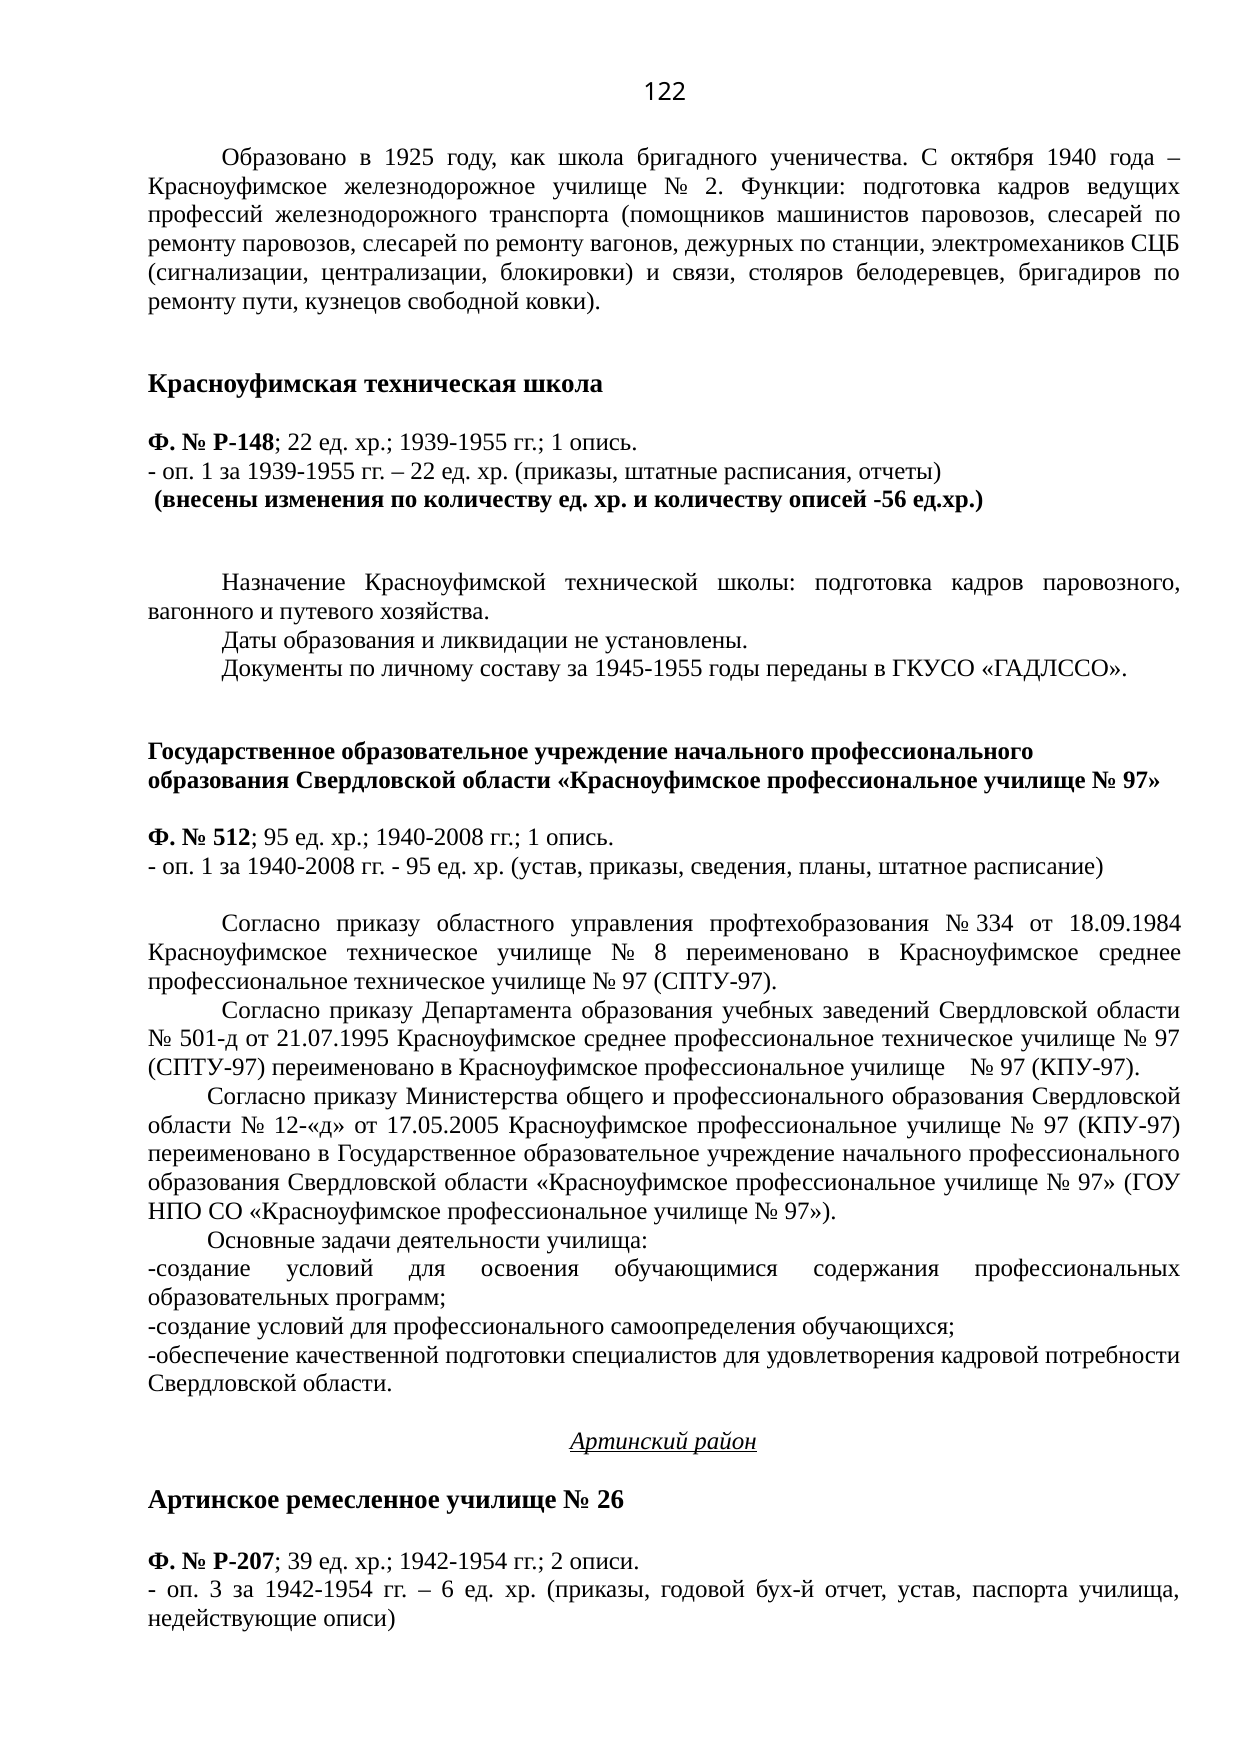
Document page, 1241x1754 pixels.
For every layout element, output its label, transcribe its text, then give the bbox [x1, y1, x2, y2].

text Даты образования и ликвидации не установлены. [148, 625, 1181, 653]
text Государственное образовательное учреждение начального профессионального образования Свердловской области «Красноуфимское профессиональное училище № 97» [148, 736, 1181, 793]
text Ф. № 512; 95 ед. хр.; 1940-2008 гг.; 1 опись. [148, 822, 1181, 851]
text Ф. № Р-207; 39 ед. хр.; 1942-1954 гг.; 2 описи. [148, 1546, 1181, 1574]
text Основные задачи деятельности училища: [148, 1225, 1181, 1253]
text - оп. 1 за 1940-2008 гг. - 95 ед. хр. (устав, приказы, сведения, планы, штатное расписание) [148, 851, 1181, 880]
text Красноуфимская техническая школа [148, 367, 1181, 398]
text Назначение Красноуфимской технической школы: подготовка кадров паровозного, вагонного и путевого хозяйства. [148, 567, 1181, 625]
text (внесены изменения по количеству ед. хр. и количеству описей -56 ед.хр.) [148, 484, 1181, 513]
text Согласно приказу Департамента образования учебных заведений Свердловской области № 501-д от 21.07.1995 Красноуфимское среднее профессиональное техническое училище № 97 (СПТУ-97) переименовано в Красноуфимское профессиональное училище № 97 (КПУ-97). [148, 995, 1181, 1081]
text - оп. 1 за 1939-1955 гг. – 22 ед. хр. (приказы, штатные расписания, отчеты) [148, 456, 1181, 484]
text Документы по личному составу за 1945-1955 годы переданы в ГКУСО «ГАДЛССО». [148, 653, 1181, 682]
text Согласно приказу Министерства общего и профессионального образования Свердловской области № 12-«д» от 17.05.2005 Красноуфимское профессиональное училище № 97 (КПУ-97) переименовано в Государственное образовательное учреждение начального профессионального образования Свердловской области «Красноуфимское профессиональное училище № 97» (ГОУ НПО СО «Красноуфимское профессиональное училище № 97»). [148, 1081, 1181, 1225]
text -создание условий для профессионального самоопределения обучающихся; [148, 1311, 1181, 1340]
text Артинский район [148, 1426, 1181, 1455]
text -создание условий для освоения обучающимися содержания профессиональных образовательных программ; [148, 1253, 1181, 1311]
text Согласно приказу областного управления профтехобразования № 334 от 18.09.1984 Красноуфимское техническое училище № 8 переименовано в Красноуфимское среднее профессиональное техническое училище № 97 (СПТУ-97). [148, 908, 1181, 995]
text Артинское ремесленное училище № 26 [148, 1483, 1181, 1515]
text Ф. № Р-148; 22 ед. хр.; 1939-1955 гг.; 1 опись. [148, 427, 1181, 456]
text -обеспечение качественной подготовки специалистов для удовлетворения кадровой потребности Свердловской области. [148, 1340, 1181, 1397]
text Образовано в 1925 году, как школа бригадного ученичества. С октября 1940 года – Красноуфимское железнодорожное училище № 2. Функции: подготовка кадров ведущих профессий железнодорожного транспорта (помощников машинистов паровозов, слесарей по ремонту паровозов, слесарей по ремонту вагонов, дежурных по станции, электромехаников СЦБ (сигнализации, централизации, блокировки) и связи, столяров белодеревцев, бригадиров по ремонту пути, кузнецов свободной ковки). [148, 142, 1181, 314]
text - оп. 3 за 1942-1954 гг. – 6 ед. хр. (приказы, годовой бух-й отчет, устав, паспорта училища, недействующие описи) [148, 1574, 1181, 1632]
